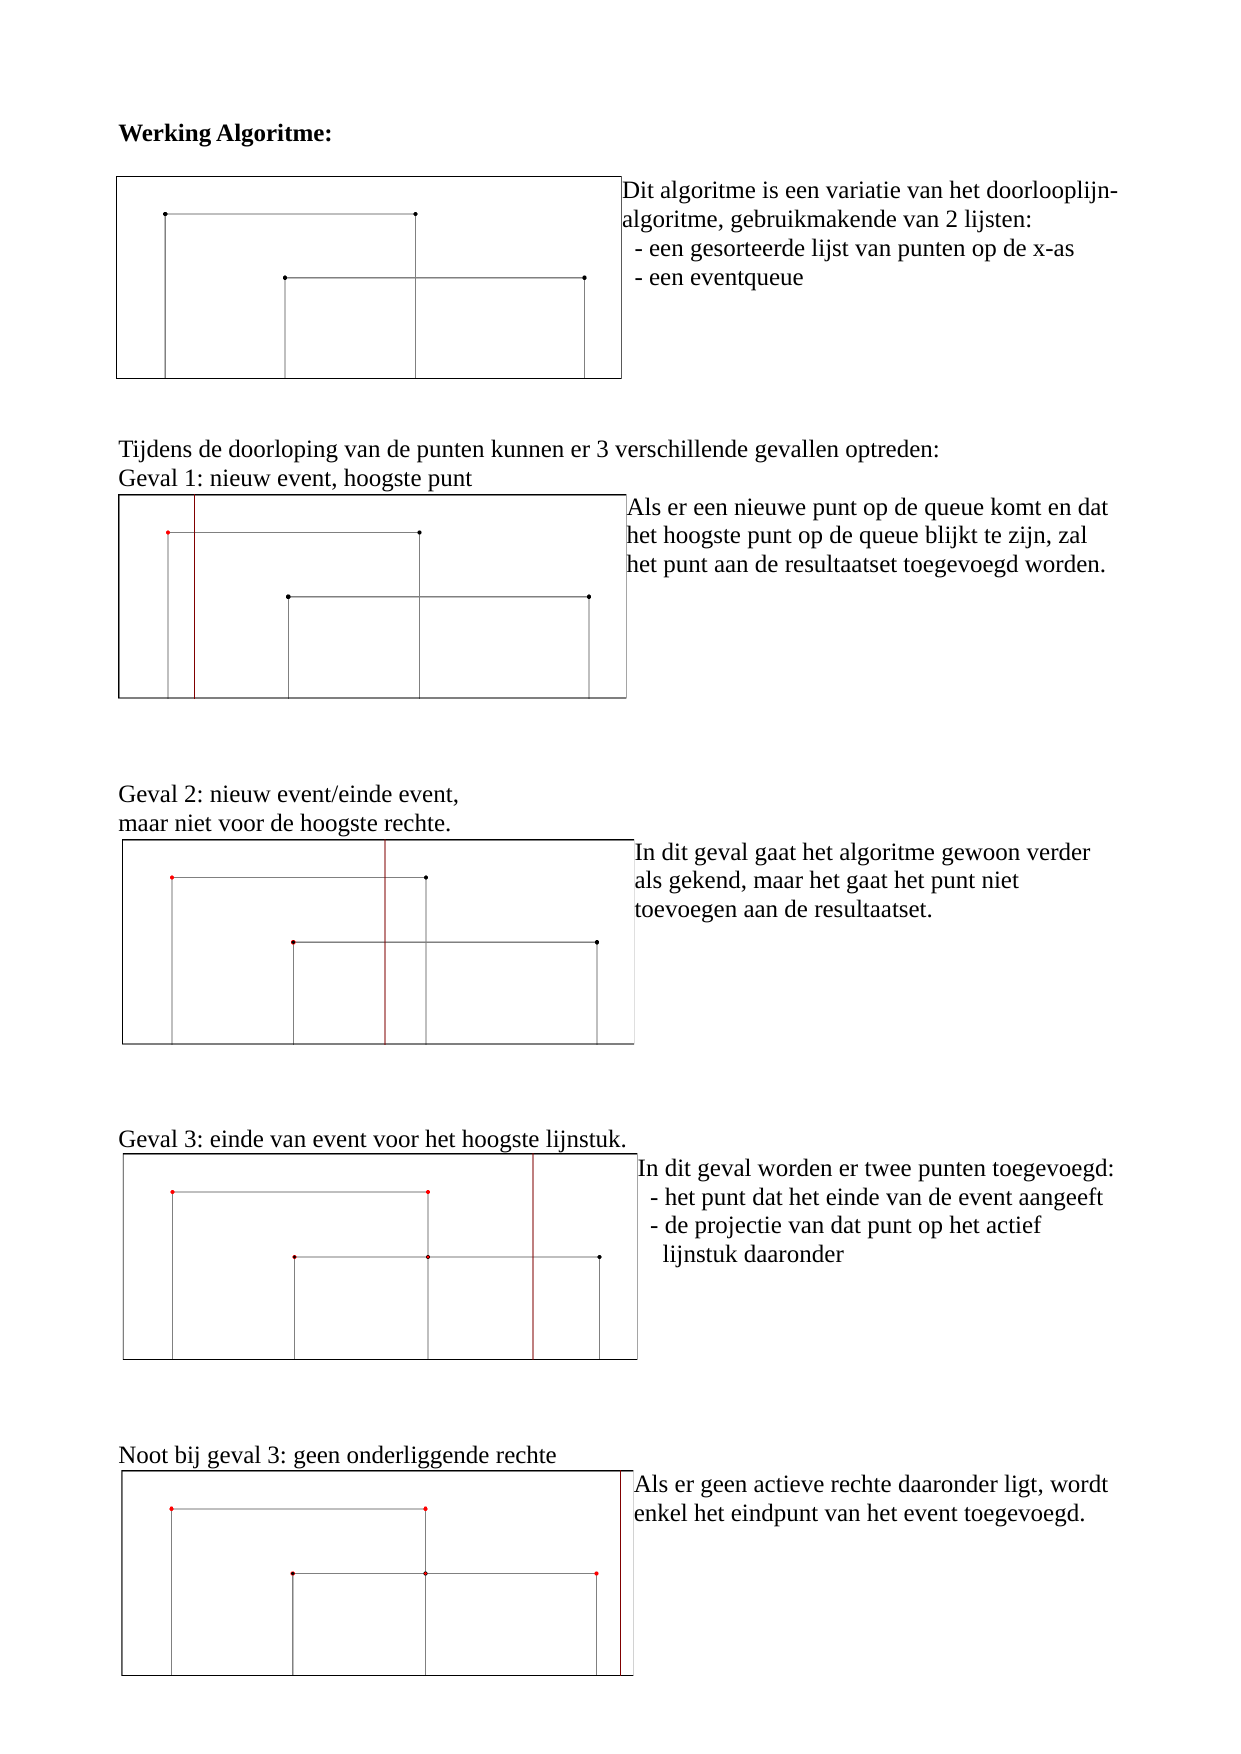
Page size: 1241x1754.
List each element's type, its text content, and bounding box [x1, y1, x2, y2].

picture [121, 1470, 634, 1676]
text Dit algoritme is een variatie van het doorlooplijn-algoritme, gebruikmakende van 2 lijsten: [622, 176, 1122, 233]
text Geval 3: einde van event voor het hoogste lijnstuk. [118, 1124, 1122, 1153]
text - een gesorteerde lijst van punten op de x-as [622, 233, 1122, 262]
text Werking Algoritme: [118, 118, 1122, 147]
text Geval 1: nieuw event, hoogste punt [118, 463, 1122, 492]
picture [122, 1153, 638, 1360]
picture [118, 494, 627, 699]
text Geval 2: nieuw event/einde event, maar niet voor de hoogste rechte. [118, 779, 1122, 837]
text - een eventqueue [622, 262, 1122, 291]
picture [115, 175, 622, 379]
picture [121, 839, 635, 1045]
text In dit geval worden er twee punten toegevoegd: [638, 1153, 1122, 1182]
text - de projectie van dat punt op het actief [638, 1211, 1122, 1239]
text Noot bij geval 3: geen onderliggende rechte [118, 1441, 1122, 1469]
text In dit geval gaat het algoritme gewoon verder als gekend, maar het gaat het punt niet toevoegen aan de resultaatset. [118, 837, 1122, 923]
text Tijdens de doorloping van de punten kunnen er 3 verschillende gevallen optreden: [118, 434, 1122, 463]
text Als er geen actieve rechte daaronder ligt, wordt enkel het eindpunt van het event toegevoegd. [118, 1469, 1122, 1527]
text lijnstuk daaronder [638, 1239, 1122, 1268]
text - het punt dat het einde van de event aangeeft [638, 1182, 1122, 1211]
text Als er een nieuwe punt op de queue komt en dat het hoogste punt op de queue blijkt te zijn, zal het punt aan de resultaatset toegevoegd worden. [118, 492, 1122, 578]
